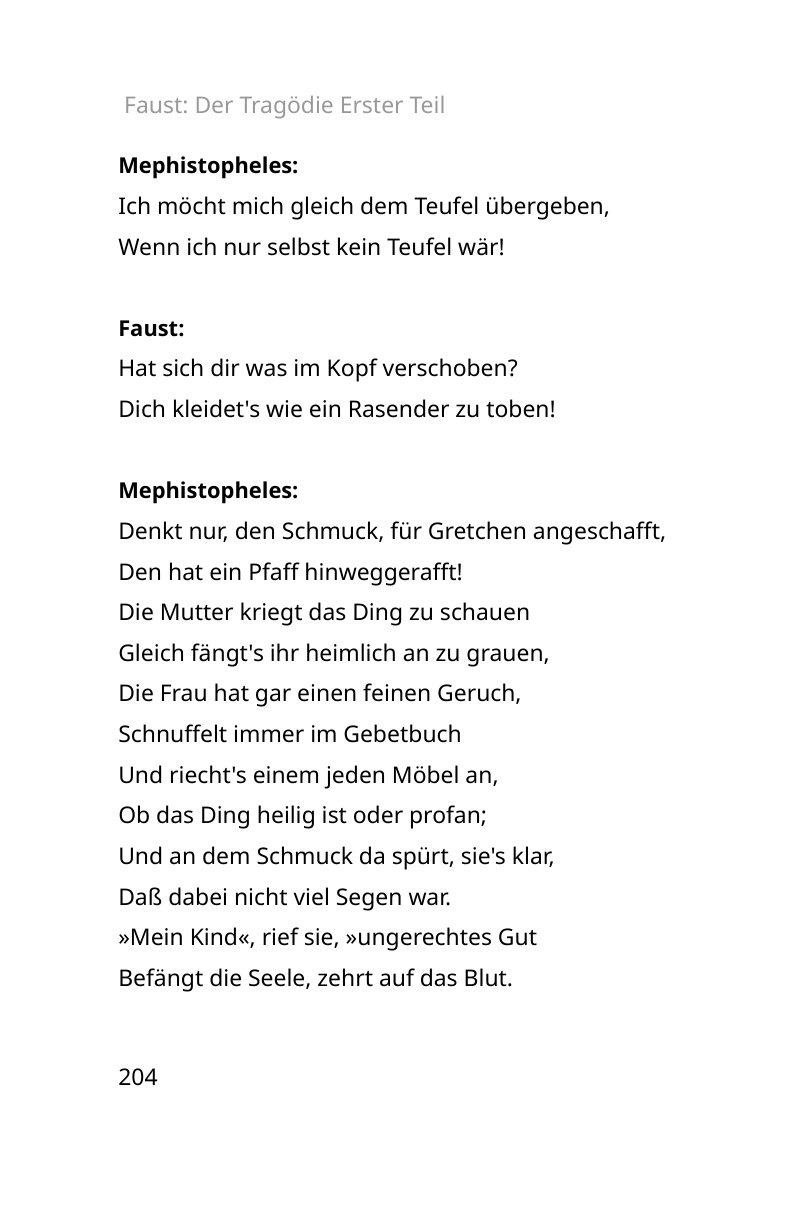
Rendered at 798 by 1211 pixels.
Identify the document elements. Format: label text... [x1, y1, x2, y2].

text Faust: Hat sich dir was im Kopf verschoben? Dich kleidet's wie ein Rasender zu toben! [118, 289, 679, 424]
text Mephistopheles: Ich möcht mich gleich dem Teufel übergeben, Wenn ich nur selbst kein Teufel wär! [118, 149, 679, 262]
text Mephistopheles: Denkt nur, den Schmuck, für Gretchen angeschafft, Den hat ein Pfaff hinweggerafft! Die Mutter kriegt das Ding zu schauen Gleich fängt's ihr heimlich an zu grauen, Die Frau hat gar einen feinen Geruch, Schnuffelt immer im Gebetbuch Und riecht's einem jeden Möbel an, Ob das Ding heilig ist oder profan; Und an dem Schmuck da spürt, sie's klar, Daß dabei nicht viel Segen war. »Mein Kind«, rief sie, »ungerechtes Gut Befängt die Seele, zehrt auf das Blut. [118, 451, 679, 993]
